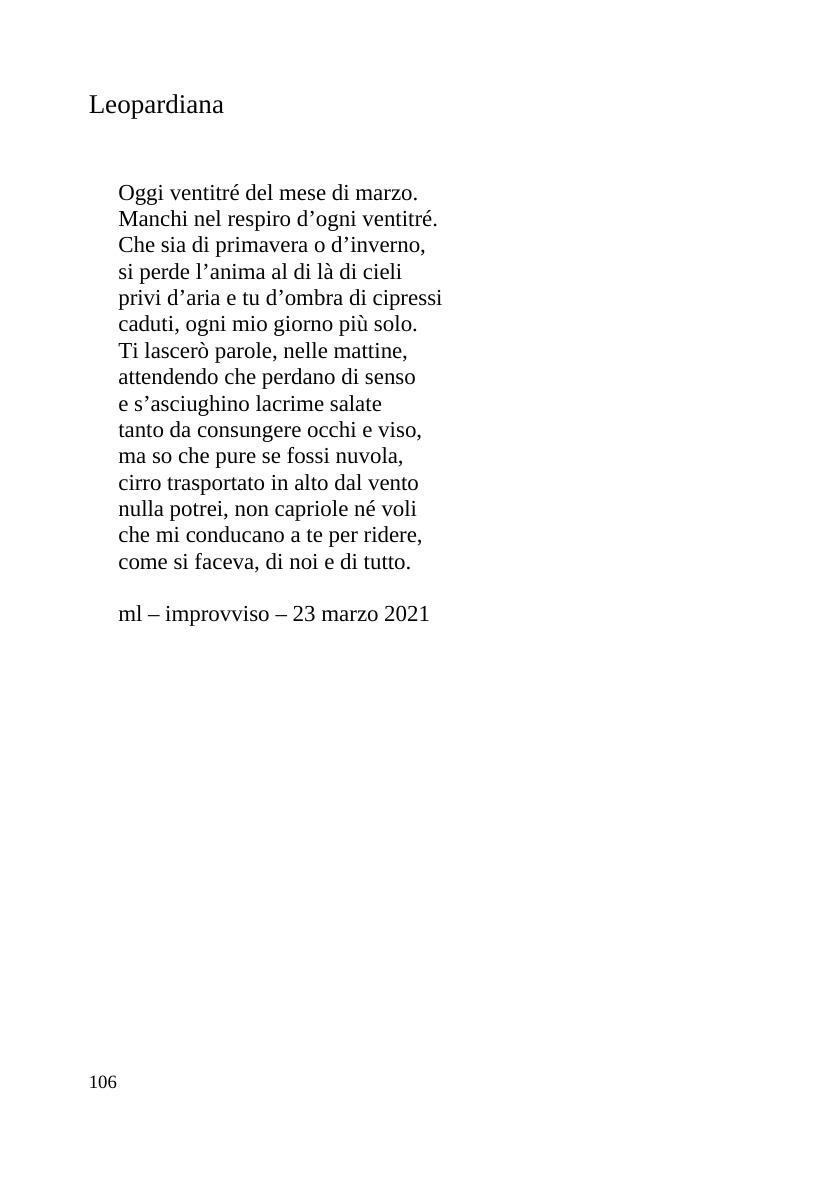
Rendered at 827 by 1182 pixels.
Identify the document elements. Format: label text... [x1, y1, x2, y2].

text privi d’aria e tu d’ombra di cipressi [118, 284, 738, 311]
text si perde l’anima al di là di cieli [118, 258, 738, 284]
text Ti lascerò parole, nelle mattine, [118, 337, 738, 363]
text Leopardiana [88, 88, 738, 120]
text Che sia di primavera o d’inverno, [118, 231, 738, 258]
text ma so che pure se fossi nuvola, [118, 442, 738, 469]
text come si faceva, di noi e di tutto. [118, 548, 738, 574]
text e s’asciughino lacrime salate [118, 389, 738, 416]
text cirro trasportato in alto dal vento [118, 469, 738, 495]
text nulla potrei, non capriole né voli [118, 495, 738, 521]
text Oggi ventitré del mese di marzo. [118, 179, 738, 205]
text che mi conducano a te per ridere, [118, 521, 738, 548]
text caduti, ogni mio giorno più solo. [118, 311, 738, 337]
text tanto da consungere occhi e viso, [118, 416, 738, 442]
text ml ‒ improvviso ‒ 23 marzo 2021 [118, 600, 738, 627]
text attendendo che perdano di senso [118, 363, 738, 389]
text Manchi nel respiro d’ogni ventitré. [118, 205, 738, 231]
